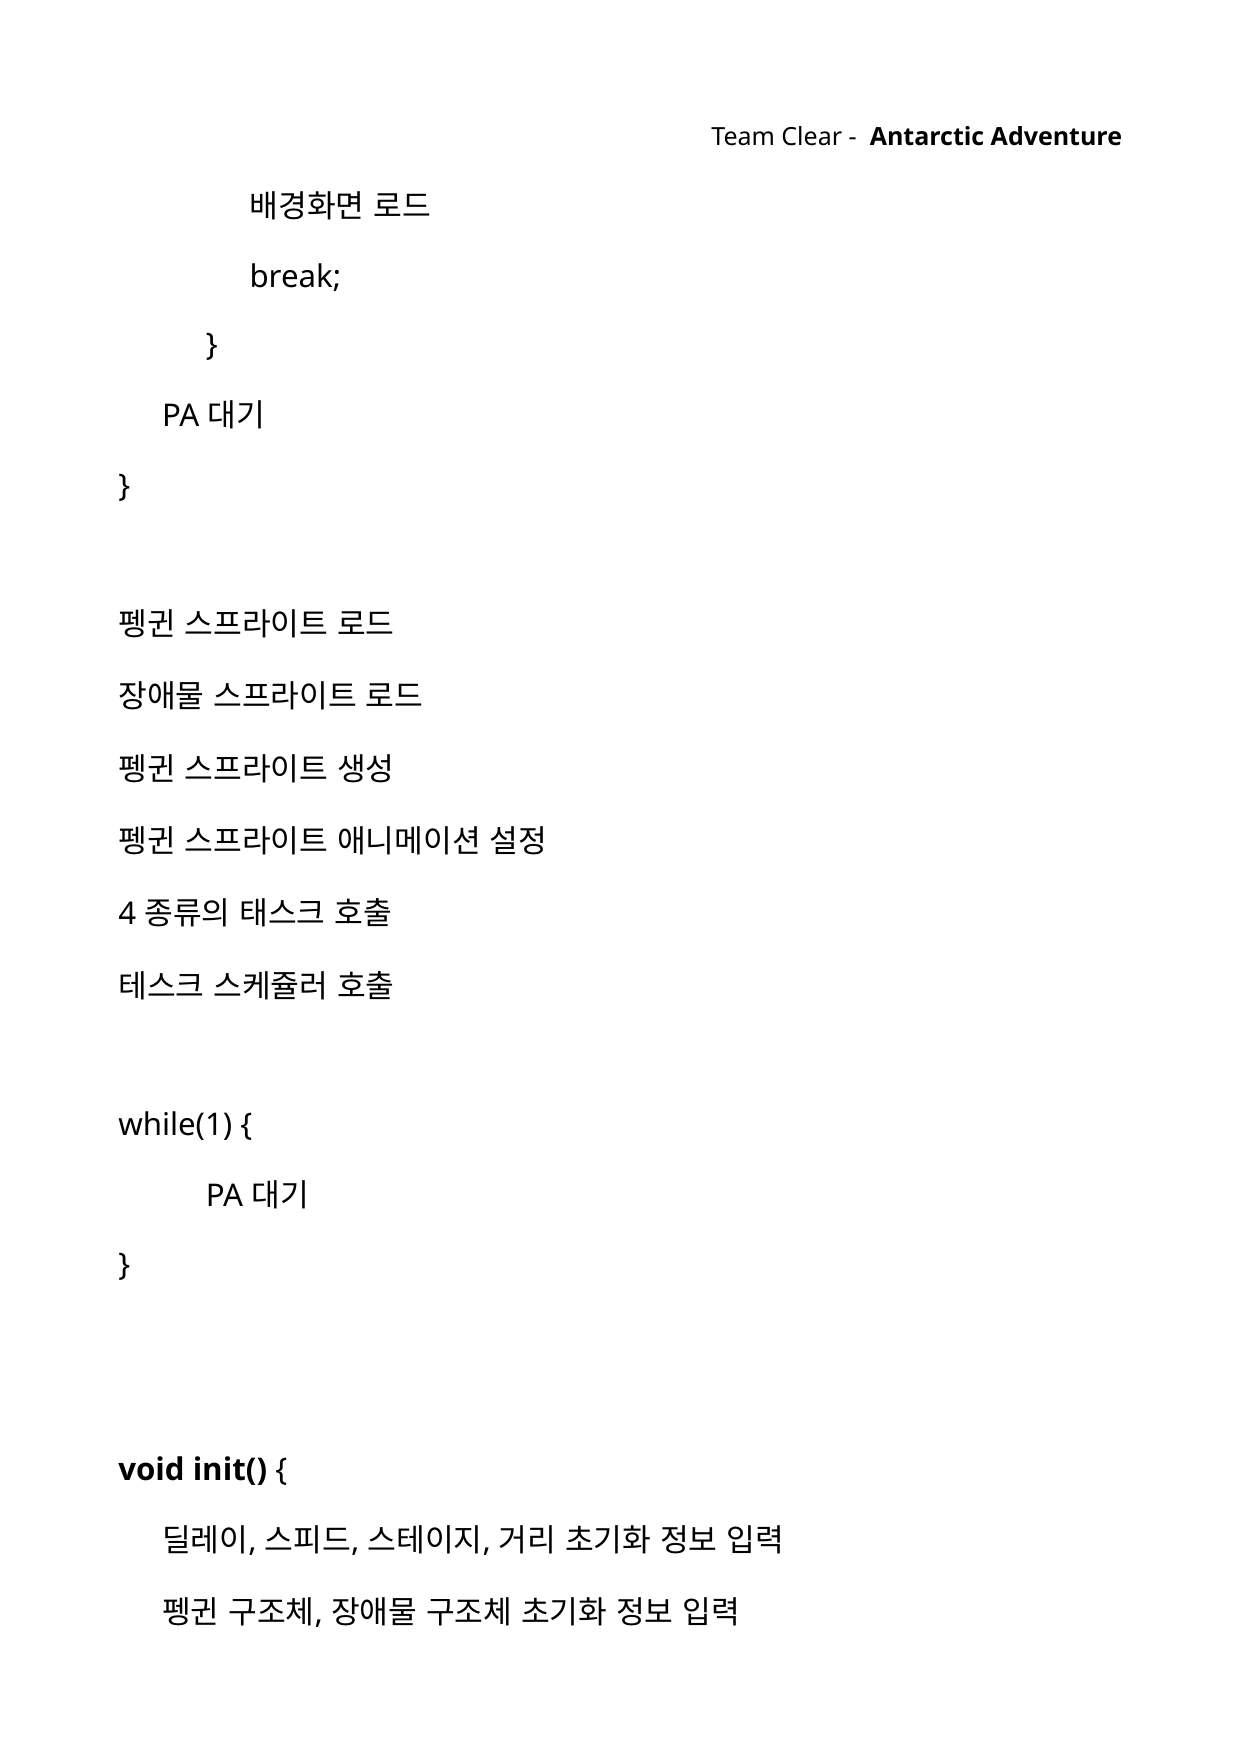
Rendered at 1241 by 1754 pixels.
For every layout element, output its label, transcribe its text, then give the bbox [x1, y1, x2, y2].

text 딜레이, 스피드, 스테이지, 거리 초기화 정보 입력 [118, 1515, 1122, 1560]
text PA 대기 [118, 1170, 1122, 1215]
text 펭귄 스프라이트 로드 [118, 599, 1122, 644]
text } [118, 322, 1122, 365]
text 테스크 스케쥴러 호출 [118, 961, 1122, 1006]
text 펭귄 스프라이트 생성 [118, 744, 1122, 789]
text 4 종류의 태스크 호출 [118, 888, 1122, 934]
text 펭귄 구조체, 장애물 구조체 초기화 정보 입력 [118, 1587, 1122, 1633]
text } [118, 1242, 1122, 1285]
text 장애물 스프라이트 로드 [118, 672, 1122, 717]
text 배경화면 로드 [118, 182, 1122, 227]
text void init() { [118, 1447, 1122, 1489]
text while(1) { [118, 1102, 1122, 1144]
text PA 대기 [118, 391, 1122, 436]
text break; [118, 254, 1122, 297]
text 펭귄 스프라이트 애니메이션 설정 [118, 816, 1122, 861]
text } [118, 463, 1122, 506]
